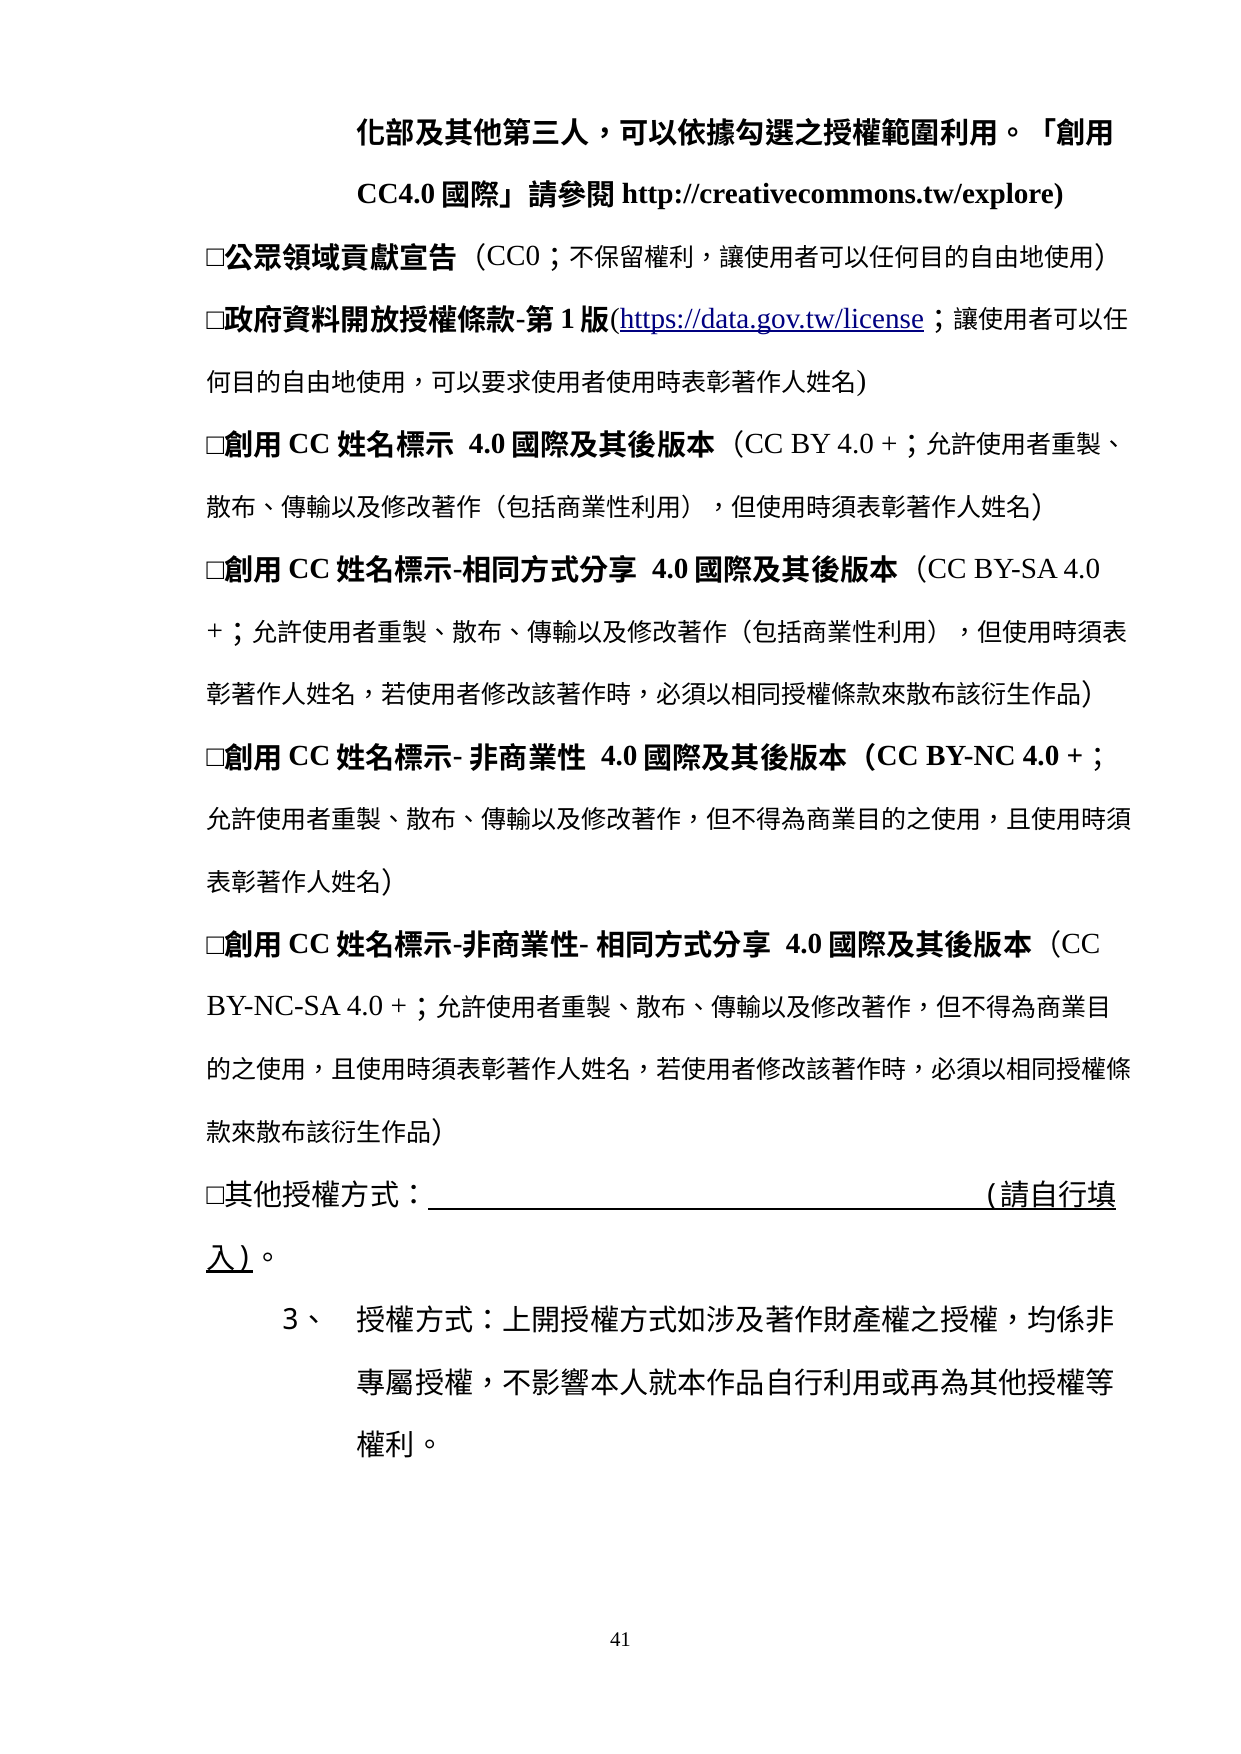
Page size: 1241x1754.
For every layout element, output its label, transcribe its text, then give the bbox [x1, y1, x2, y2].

list 化部及其他第三人，可以依據勾選之授權範圍利用。「創用CC4.0國際」請參閱http://creativecommons.tw/explore) [281, 89, 1134, 214]
text □公眾領域貢獻宣告（CC0；不保留權利，讓使用者可以任何目的自由地使用） [206, 214, 1134, 276]
text □創用CC姓名標示- 非商業性 4.0國際及其後版本（CC BY-NC 4.0 +；允許使用者重製、散布、傳輸以及修改著作，但不得為商業目的之使用，且使用時須表彰著作人姓名） [206, 714, 1134, 901]
list 授權方式：上開授權方式如涉及著作財產權之授權，均係非專屬授權，不影響本人就本作品自行利用或再為其他授權等權利。 [281, 1276, 1134, 1464]
text □創用CC姓名標示-相同方式分享 4.0國際及其後版本（CC BY-SA 4.0 +；允許使用者重製、散布、傳輸以及修改著作（包括商業性利用），但使用時須表彰著作人姓名，若使用者修改該著作時，必須以相同授權條款來散布該衍生作品） [206, 526, 1134, 714]
text □創用CC姓名標示-非商業性- 相同方式分享 4.0國際及其後版本（CC BY-NC-SA 4.0 +；允許使用者重製、散布、傳輸以及修改著作，但不得為商業目的之使用，且使用時須表彰著作人姓名，若使用者修改該著作時，必須以相同授權條款來散布該衍生作品） [206, 901, 1134, 1151]
text □政府資料開放授權條款-第1版(https://data.gov.tw/license；讓使用者可以任何目的自由地使用，可以要求使用者使用時表彰著作人姓名) [206, 276, 1134, 401]
text □其他授權方式： (請自行填入)。 [206, 1151, 1134, 1276]
text □創用CC 姓名標示 4.0國際及其後版本（CC BY 4.0 +；允許使用者重製、散布、傳輸以及修改著作（包括商業性利用），但使用時須表彰著作人姓名） [206, 401, 1134, 526]
